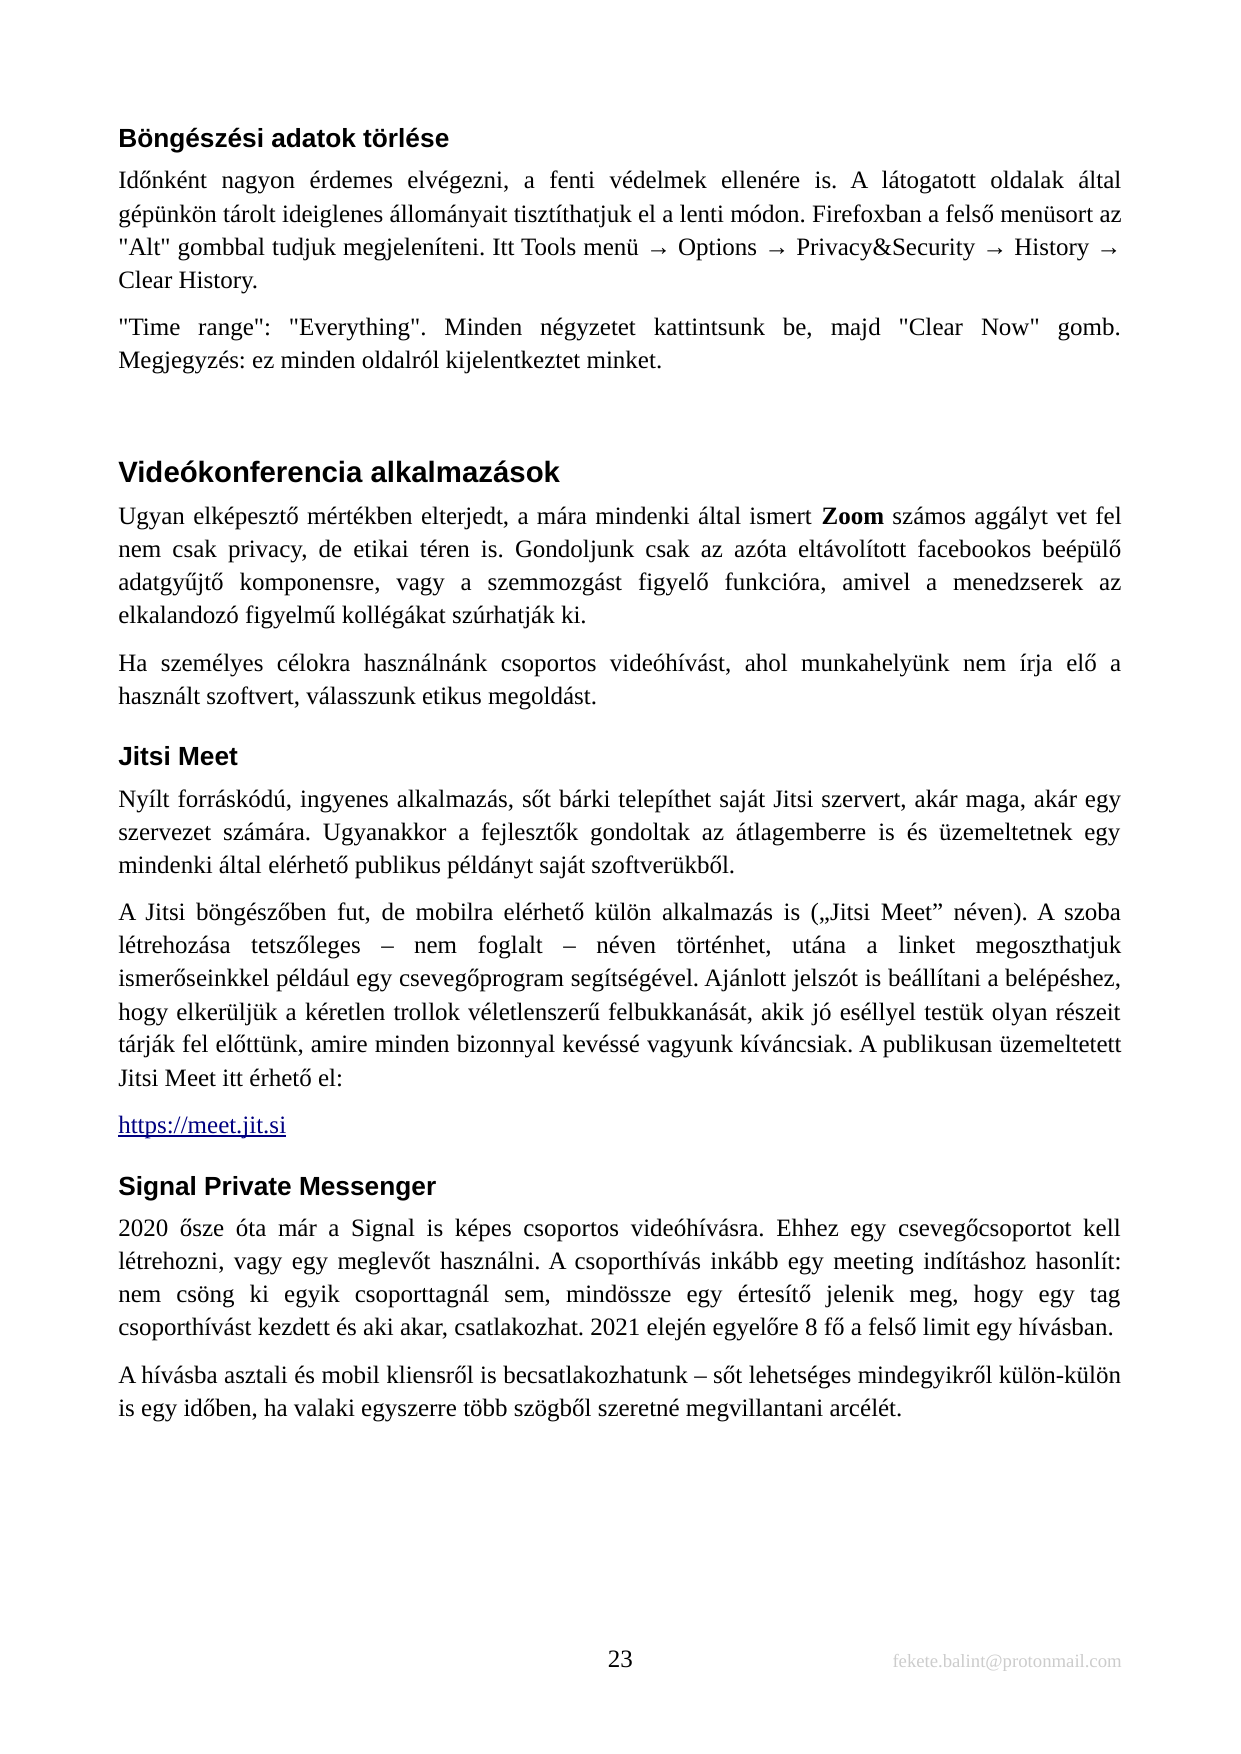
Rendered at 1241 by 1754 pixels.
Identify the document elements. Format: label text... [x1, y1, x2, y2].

text A hívásba asztali és mobil kliensről is becsatlakozhatunk – sőt lehetséges mindegyikről külön-külön is egy időben, ha valaki egyszerre több szögből szeretné megvillantani arcélét. [118, 1360, 1122, 1421]
subtitle Jitsi Meet [118, 741, 1122, 771]
text https://meet.jit.si [118, 1110, 1122, 1139]
subtitle "Time range": "Everything". Minden négyzetet kattintsunk be, majd "Clear Now" gomb. Megjegyzés: ez minden oldalról kijelentkeztet minket. [118, 312, 1122, 374]
subtitle Videókonferencia alkalmazások [118, 455, 1122, 489]
text A Jitsi böngészőben fut, de mobilra elérhető külön alkalmazás is („Jitsi Meet” néven). A szoba létrehozása tetszőleges – nem foglalt – néven történhet, utána a linket megoszthatjuk ismerőseinkkel például egy csevegőprogram segítségével. Ajánlott jelszót is beállítani a belépéshez, hogy elkerüljük a kéretlen trollok véletlenszerű felbukkanását, akik jó eséllyel testük olyan részeit tárják fel előttünk, amire minden bizonnyal kevéssé vagyunk kíváncsiak. A publikusan üzemeltetett Jitsi Meet itt érhető el: [118, 897, 1122, 1091]
subtitle Signal Private Messenger [118, 1170, 1122, 1201]
subtitle Böngészési adatok törlése [118, 123, 1122, 153]
text Ugyan elképesztő mértékben elterjedt, a mára mindenki által ismert Zoom számos aggályt vet fel nem csak privacy, de etikai téren is. Gondoljunk csak az azóta eltávolított facebookos beépülő adatgyűjtő komponensre, vagy a szemmozgást figyelő funkcióra, amivel a menedzserek az elkalandozó figyelmű kollégákat szúrhatják ki. [118, 501, 1122, 629]
text Nyílt forráskódú, ingyenes alkalmazás, sőt bárki telepíthet saját Jitsi szervert, akár maga, akár egy szervezet számára. Ugyanakkor a fejlesztők gondoltak az átlagemberre is és üzemeltetnek egy mindenki által elérhető publikus példányt saját szoftverükből. [118, 784, 1122, 879]
text 2020 ősze óta már a Signal is képes csoportos videóhívásra. Ehhez egy csevegőcsoportot kell létrehozni, vagy egy meglevőt használni. A csoporthívás inkább egy meeting indításhoz hasonlít: nem csöng ki egyik csoporttagnál sem, mindössze egy értesítő jelenik meg, hogy egy tag csoporthívást kezdett és aki akar, csatlakozhat. 2021 elején egyelőre 8 fő a felső limit egy hívásban. [118, 1213, 1122, 1341]
subtitle Időnként nagyon érdemes elvégezni, a fenti védelmek ellenére is. A látogatott oldalak által gépünkön tárolt ideiglenes állományait tisztíthatjuk el a lenti módon. Firefoxban a felső menüsort az "Alt" gombbal tudjuk megjeleníteni. Itt Tools menü → Options → Privacy&Security → History → Clear History. [118, 166, 1122, 293]
text Ha személyes célokra használnánk csoportos videóhívást, ahol munkahelyünk nem írja elő a használt szoftvert, válasszunk etikus megoldást. [118, 648, 1122, 710]
